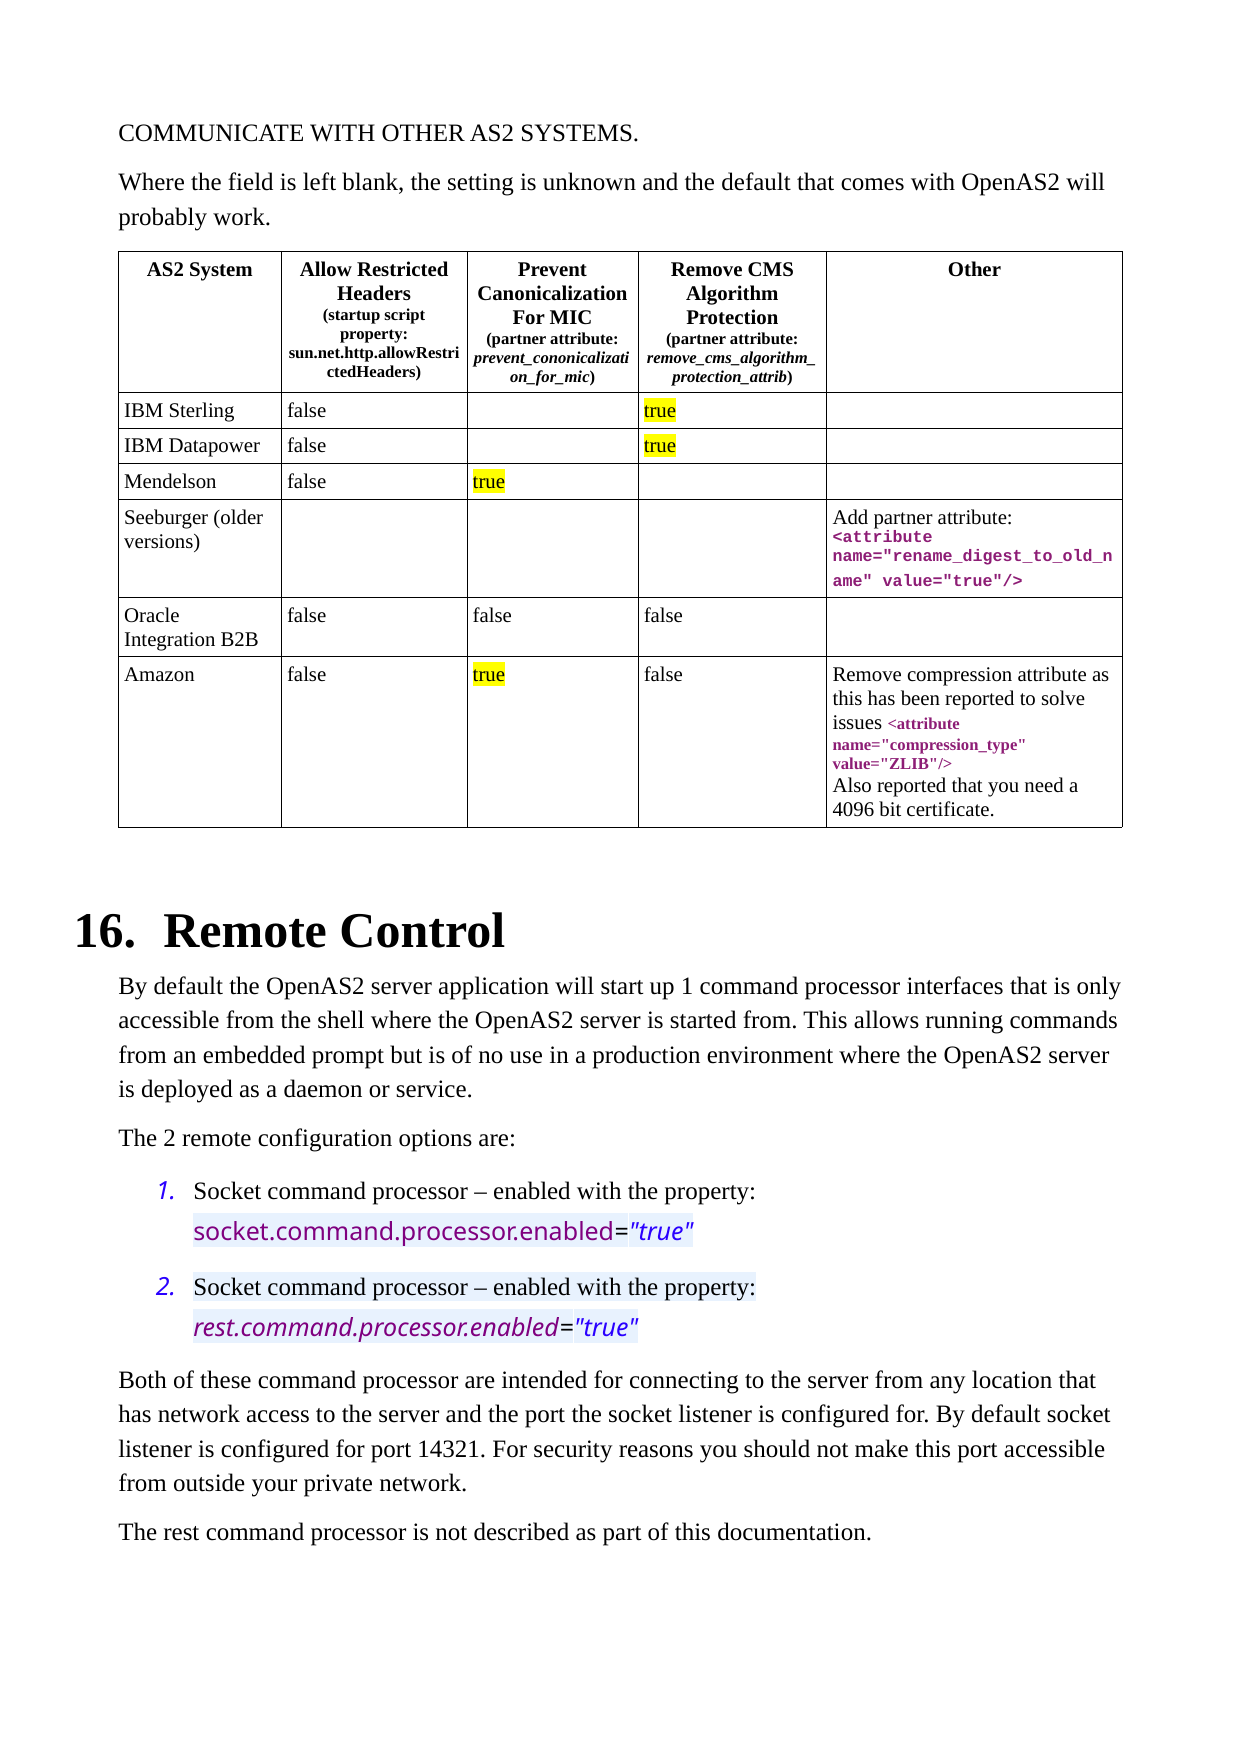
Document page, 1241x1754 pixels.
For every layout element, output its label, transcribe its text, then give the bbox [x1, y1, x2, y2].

table_cell false [282, 657, 467, 827]
table_cell [827, 464, 1122, 499]
table_cell false [468, 598, 638, 656]
table_cell false [282, 464, 467, 499]
table_cell false [282, 598, 467, 656]
table_cell Amazon [119, 657, 281, 827]
table_cell [639, 500, 826, 597]
table_cell [468, 429, 638, 463]
table_cell true [468, 464, 638, 499]
table_cell false [282, 393, 467, 428]
list Socket command processor – enabled with the property: rest.command.processor.enabled="true" [156, 1268, 1122, 1343]
table_cell Mendelson [119, 464, 281, 499]
table_header Prevent Canonicalization For MIC (partner attribute: prevent_cononicalization_for_mic) [468, 252, 638, 392]
table_cell true [639, 393, 826, 428]
table_cell false [639, 657, 826, 827]
table_cell [468, 393, 638, 428]
table_cell [639, 464, 826, 499]
text COMMUNICATE WITH OTHER AS2 SYSTEMS. [118, 118, 1122, 147]
text The 2 remote configuration options are: [118, 1123, 1122, 1152]
table_cell Oracle Integration B2B [119, 598, 281, 656]
table_header Other [827, 252, 1122, 392]
text By default the OpenAS2 server application will start up 1 command processor interfaces that is only accessible from the shell where the OpenAS2 server is started from. This allows running commands from an embedded prompt but is of no use in a production environment where the OpenAS2 server is deployed as a daemon or service. [118, 971, 1122, 1103]
subtitle Remote Control [73, 901, 1122, 958]
table_cell [827, 598, 1122, 656]
table_cell false [639, 598, 826, 656]
table_cell IBM Datapower [119, 429, 281, 463]
table_cell IBM Sterling [119, 393, 281, 428]
table_cell true [468, 657, 638, 827]
table_cell [827, 393, 1122, 428]
text Where the field is left blank, the setting is unknown and the default that comes with OpenAS2 will probably work. [118, 167, 1122, 230]
table_cell false [282, 429, 467, 463]
table_header Remove CMS Algorithm Protection (partner attribute: remove_cms_algorithm_protection_attrib) [639, 252, 826, 392]
table_cell [468, 500, 638, 597]
table_header Allow Restricted Headers (startup script property: sun.net.http.allowRestrictedHeaders) [282, 252, 467, 392]
list Socket command processor – enabled with the property: socket.command.processor.enabled="true" [156, 1172, 1122, 1247]
text Both of these command processor are intended for connecting to the server from any location that has network access to the server and the port the socket listener is configured for. By default socket listener is configured for port 14321. For security reasons you should not make this port accessible from outside your private network. [118, 1365, 1122, 1497]
table_cell Add partner attribute: <attribute name="rename_digest_to_old_name" value="true"/> [827, 500, 1122, 597]
table_cell Remove compression attribute as this has been reported to solve issues <attribute name="compression_type" value="ZLIB"/> Also reported that you need a 4096 bit certificate. [827, 657, 1122, 827]
text The rest command processor is not described as part of this documentation. [118, 1517, 1122, 1546]
table_cell [827, 429, 1122, 463]
table_cell [282, 500, 467, 597]
table_cell true [639, 429, 826, 463]
table_cell Seeburger (older versions) [119, 500, 281, 597]
table_header AS2 System [119, 252, 281, 392]
